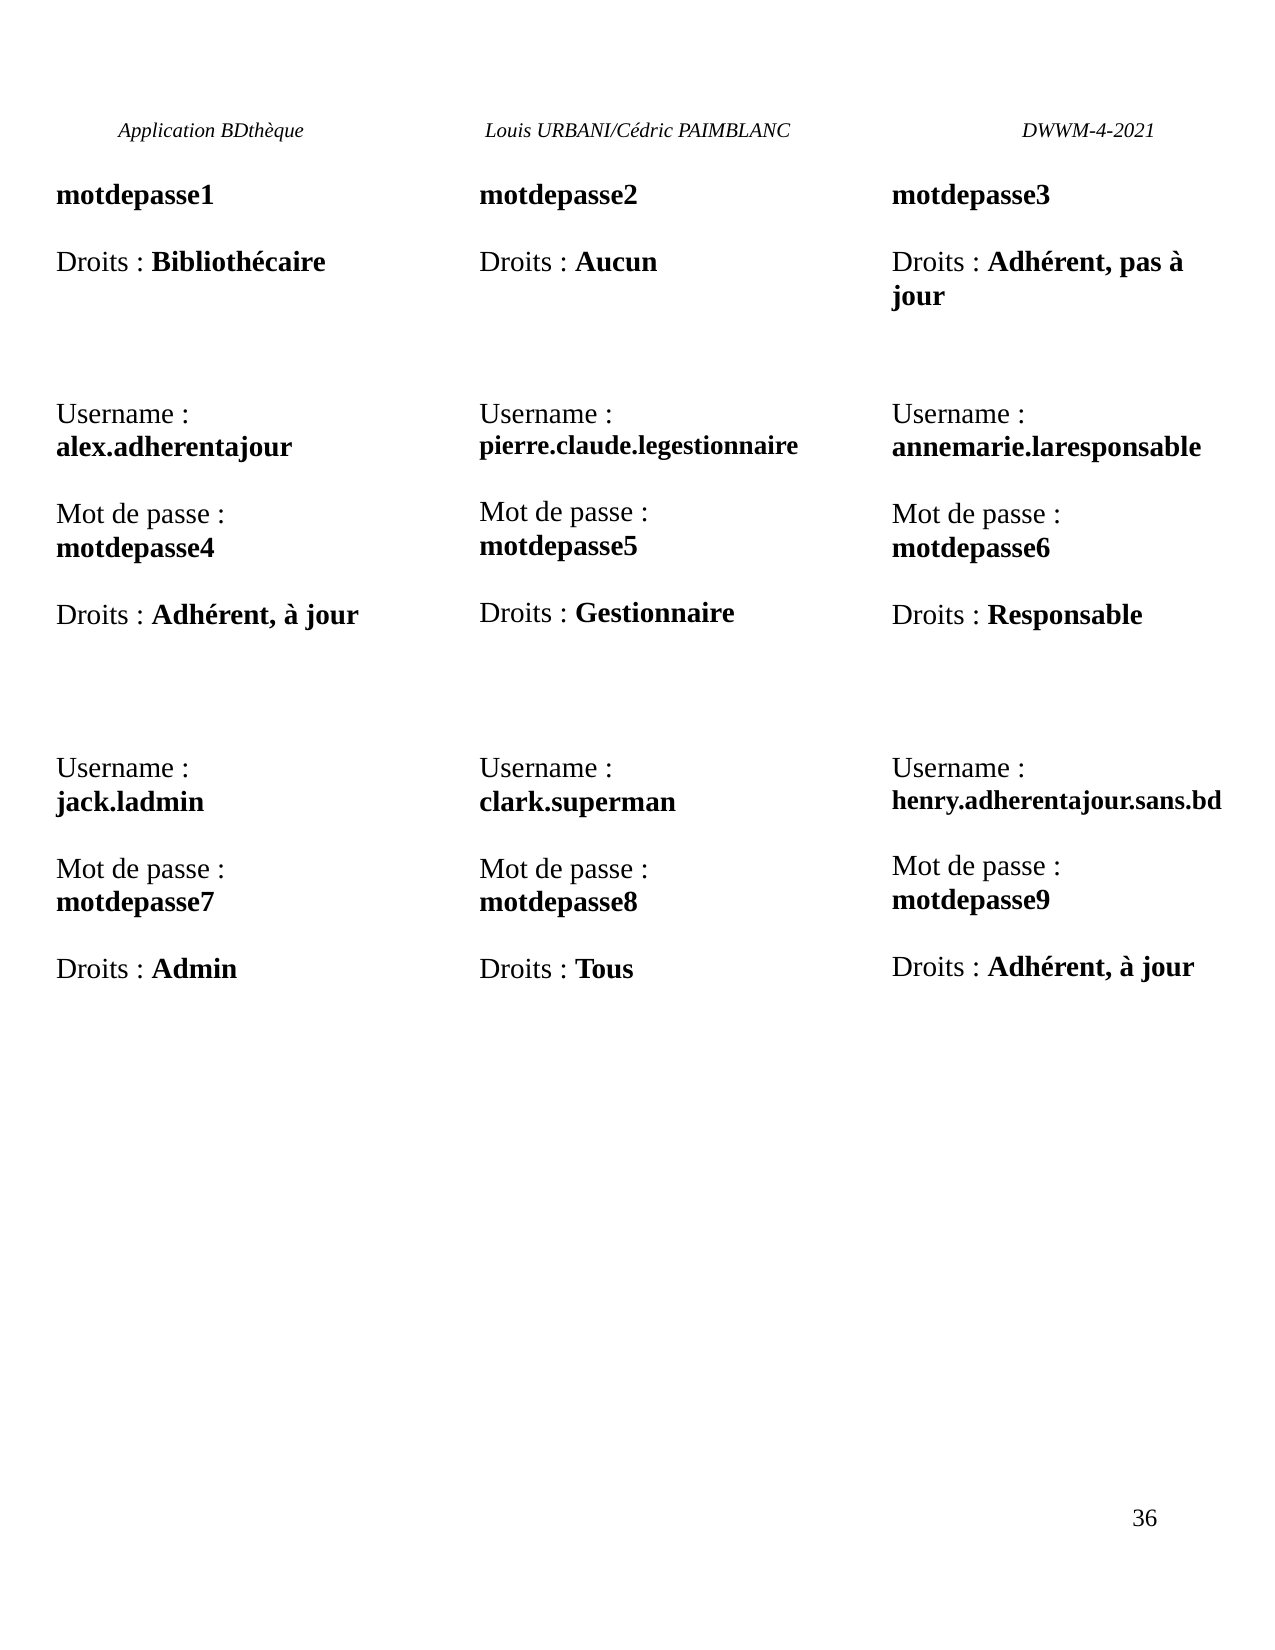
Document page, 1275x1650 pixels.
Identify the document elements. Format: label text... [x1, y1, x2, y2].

table_cell Username : alex.adherentajour Mot de passe : motdepasse4 Droits : Adhérent, à jour [50, 390, 414, 744]
table_cell Username : jack.ladmin Mot de passe : motdepasse7 Droits : Admin [50, 745, 414, 1099]
table_header motdepasse3 Droits : Adhérent, pas à jour [886, 172, 1237, 350]
table_cell [886, 350, 1237, 390]
table_cell [414, 745, 473, 1099]
table_cell [414, 390, 473, 744]
table_cell [828, 390, 886, 744]
table_cell [828, 350, 886, 390]
table_cell [474, 350, 828, 390]
table_cell [50, 350, 414, 390]
table_cell Username : annemarie.laresponsable Mot de passe : motdepasse6 Droits : Responsable [886, 390, 1237, 744]
table_header motdepasse1 Droits : Bibliothécaire [50, 172, 414, 350]
table_cell [414, 350, 473, 390]
table_cell Username : pierre.claude.legestionnaire Mot de passe : motdepasse5 Droits : Gestionnaire [474, 390, 828, 744]
table_header k [414, 172, 473, 350]
table_cell Username : clark.superman Mot de passe : motdepasse8 Droits : Tous [474, 745, 828, 1099]
table_cell [828, 745, 886, 1099]
table_cell Username : henry.adherentajour.sans.bd Mot de passe : motdepasse9 Droits : Adhérent, à jour [886, 745, 1237, 1099]
table_header [828, 172, 886, 350]
table_header motdepasse2 Droits : Aucun [474, 172, 828, 350]
